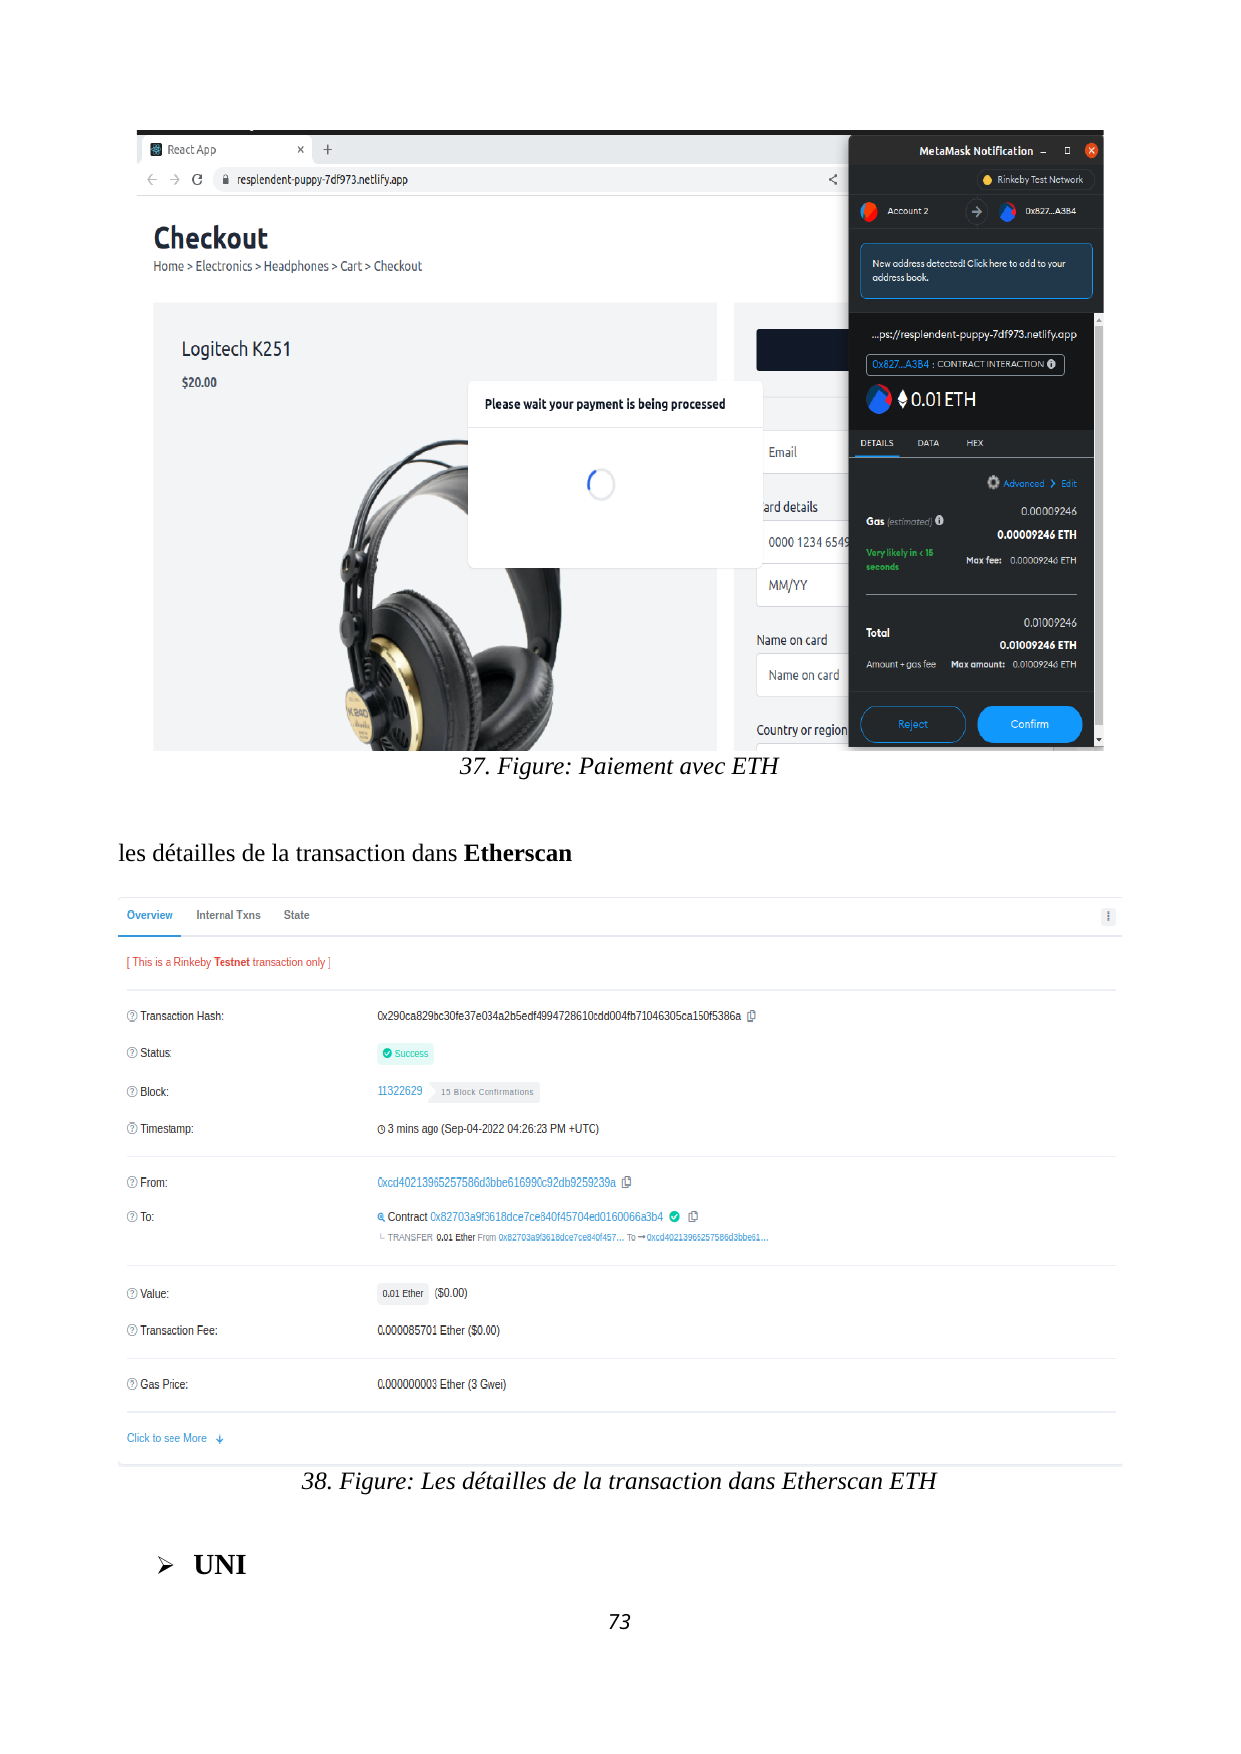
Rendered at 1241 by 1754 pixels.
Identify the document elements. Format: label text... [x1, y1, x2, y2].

text les détailles de la transaction dans Etherscan [118, 838, 1122, 866]
list UNI [156, 1547, 1122, 1580]
text 37. Figure: Paiement avec ETH [137, 751, 1104, 779]
picture [136, 130, 1104, 751]
picture [118, 897, 1123, 1467]
text 38. Figure: Les détailles de la transaction dans Etherscan ETH [118, 1467, 1122, 1495]
